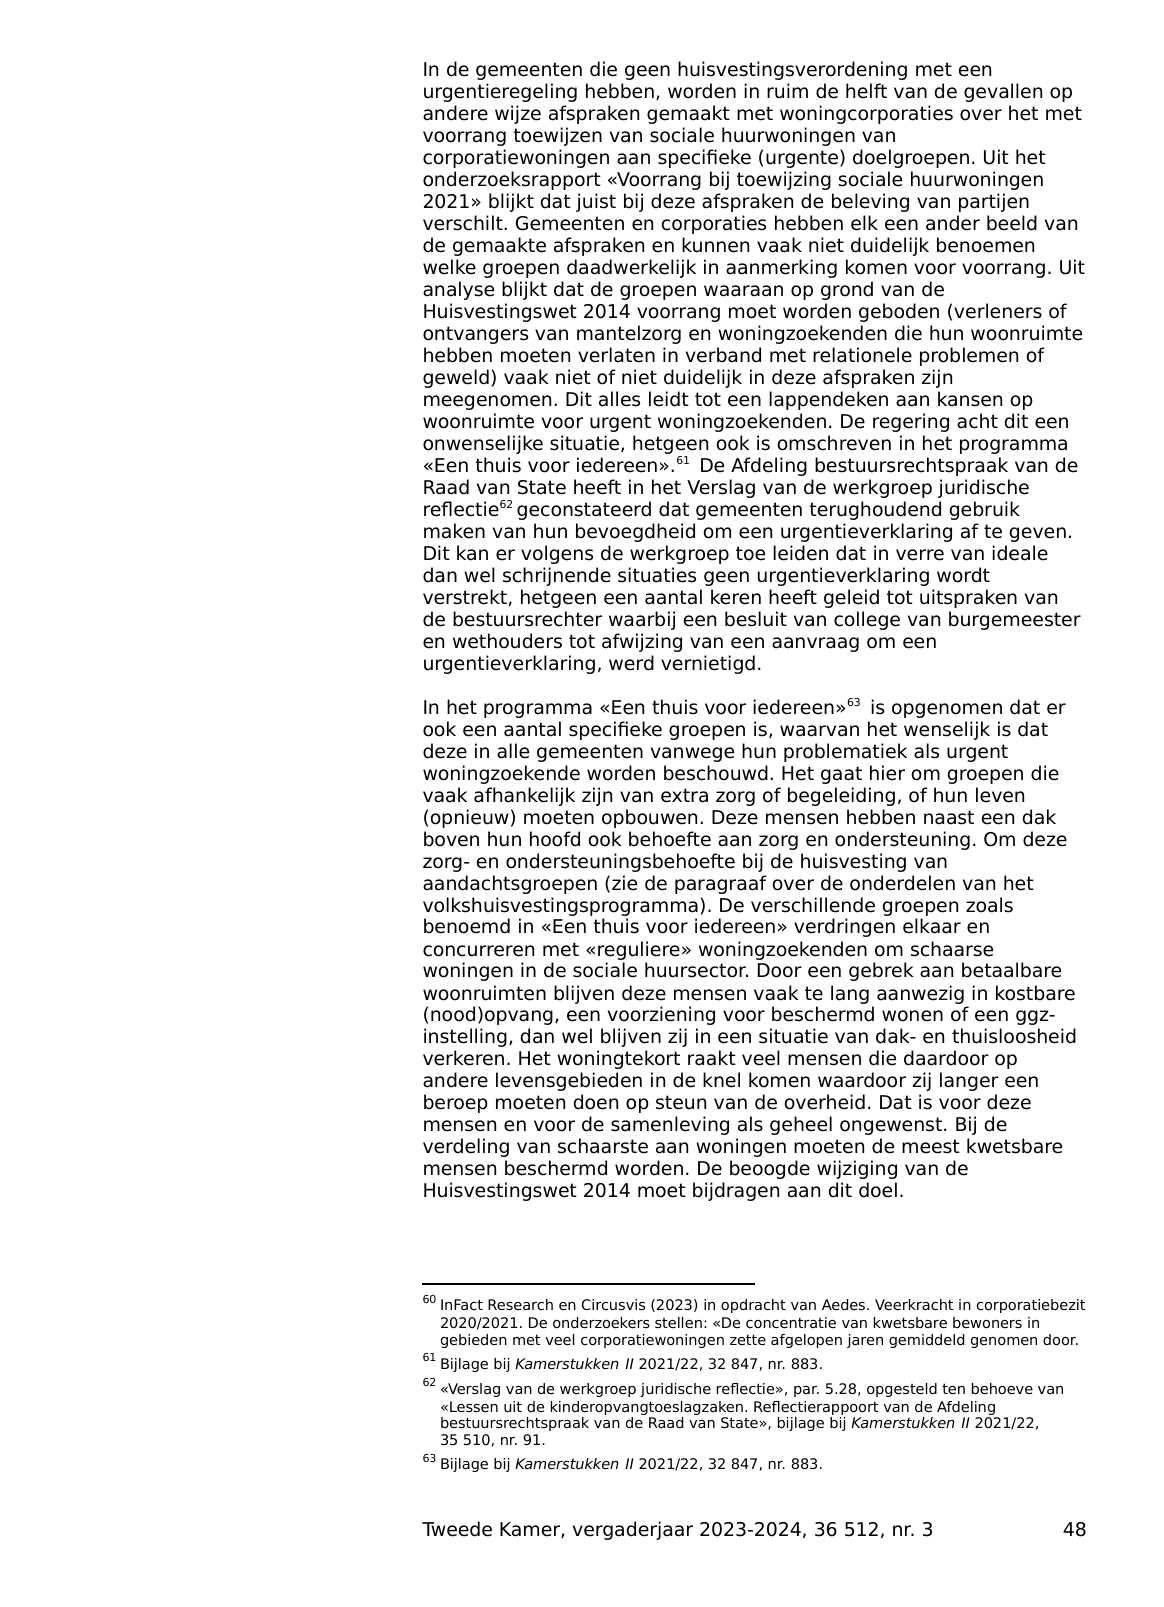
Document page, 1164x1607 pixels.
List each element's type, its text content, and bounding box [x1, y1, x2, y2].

text Bijlage bij Kamerstukken II 2021/22, 32 847, nr. 883. [422, 1352, 1087, 1374]
text InFact Research en Circusvis (2023) in opdracht van Aedes. Veerkracht in corporatiebezit 2020/2021. De onderzoekers stellen: «De concentratie van kwetsbare bewoners in gebieden met veel corporatiewoningen zette afgelopen jaren gemiddeld genomen door. [422, 1293, 1087, 1349]
text Bijlage bij Kamerstukken II 2021/22, 32 847, nr. 883. [422, 1452, 1087, 1474]
text In de gemeenten die geen huisvestingsverordening met een urgentieregeling hebben, worden in ruim de helft van de gevallen op andere wijze afspraken gemaakt met woningcorporaties over het met voorrang toewijzen van sociale huurwoningen van corporatiewoningen aan specifieke (urgente) doelgroepen. Uit het onderzoeksrapport «Voorrang bij toewijzing sociale huurwoningen 2021» blijkt dat juist bij deze afspraken de beleving van partijen verschilt. Gemeenten en corporaties hebben elk een ander beeld van de gemaakte afspraken en kunnen vaak niet duidelijk benoemen welke groepen daadwerkelijk in aanmerking komen voor voorrang. Uit analyse blijkt dat de groepen waaraan op grond van de Huisvestingswet 2014 voorrang moet worden geboden (verleners of ontvangers van mantelzorg en woningzoekenden die hun woonruimte hebben moeten verlaten in verband met relationele problemen of geweld) vaak niet of niet duidelijk in deze afspraken zijn meegenomen. Dit alles leidt tot een lappendeken aan kansen op woonruimte voor urgent woningzoekenden. De regering acht dit een onwenselijke situatie, hetgeen ook is omschreven in het programma «Een thuis voor iedereen». De Afdeling bestuursrechtspraak van de Raad van State heeft in het Verslag van de werkgroep juridische reflectiegeconstateerd dat gemeenten terughoudend gebruik maken van hun bevoegdheid om een urgentieverklaring af te geven. Dit kan er volgens de werkgroep toe leiden dat in verre van ideale dan wel schrijnende situaties geen urgentieverklaring wordt verstrekt, hetgeen een aantal keren heeft geleid tot uitspraken van de bestuursrechter waarbij een besluit van college van burgemeester en wethouders tot afwijzing van een aanvraag om een urgentieverklaring, werd vernietigd. [422, 59, 1087, 674]
text «Verslag van de werkgroep juridische reflectie», par. 5.28, opgesteld ten behoeve van «Lessen uit de kinderopvangtoeslagzaken. Reflectierappoort van de Afdeling bestuursrechtspraak van de Raad van State», bijlage bij Kamerstukken II 2021/22, 35 510, nr. 91. [422, 1377, 1087, 1449]
text In het programma «Een thuis voor iedereen» is opgenomen dat er ook een aantal specifieke groepen is, waarvan het wenselijk is dat deze in alle gemeenten vanwege hun problematiek als urgent woningzoekende worden beschouwd. Het gaat hier om groepen die vaak afhankelijk zijn van extra zorg of begeleiding, of hun leven (opnieuw) moeten opbouwen. Deze mensen hebben naast een dak boven hun hoofd ook behoefte aan zorg en ondersteuning. Om deze zorg- en ondersteuningsbehoefte bij de huisvesting van aandachtsgroepen (zie de paragraaf over de onderdelen van het volkshuisvestingsprogramma). De verschillende groepen zoals benoemd in «Een thuis voor iedereen» verdringen elkaar en concurreren met «reguliere» woningzoekenden om schaarse woningen in de sociale huursector. Door een gebrek aan betaalbare woonruimten blijven deze mensen vaak te lang aanwezig in kostbare (nood)opvang, een voorziening voor beschermd wonen of een ggz-instelling, dan wel blijven zij in een situatie van dak- en thuisloosheid verkeren. Het woningtekort raakt veel mensen die daardoor op andere levensgebieden in de knel komen waardoor zij langer een beroep moeten doen op steun van de overheid. Dat is voor deze mensen en voor de samenleving als geheel ongewenst. Bij de verdeling van schaarste aan woningen moeten de meest kwetsbare mensen beschermd worden. De beoogde wijziging van de Huisvestingswet 2014 moet bijdragen aan dit doel. [422, 697, 1087, 1202]
